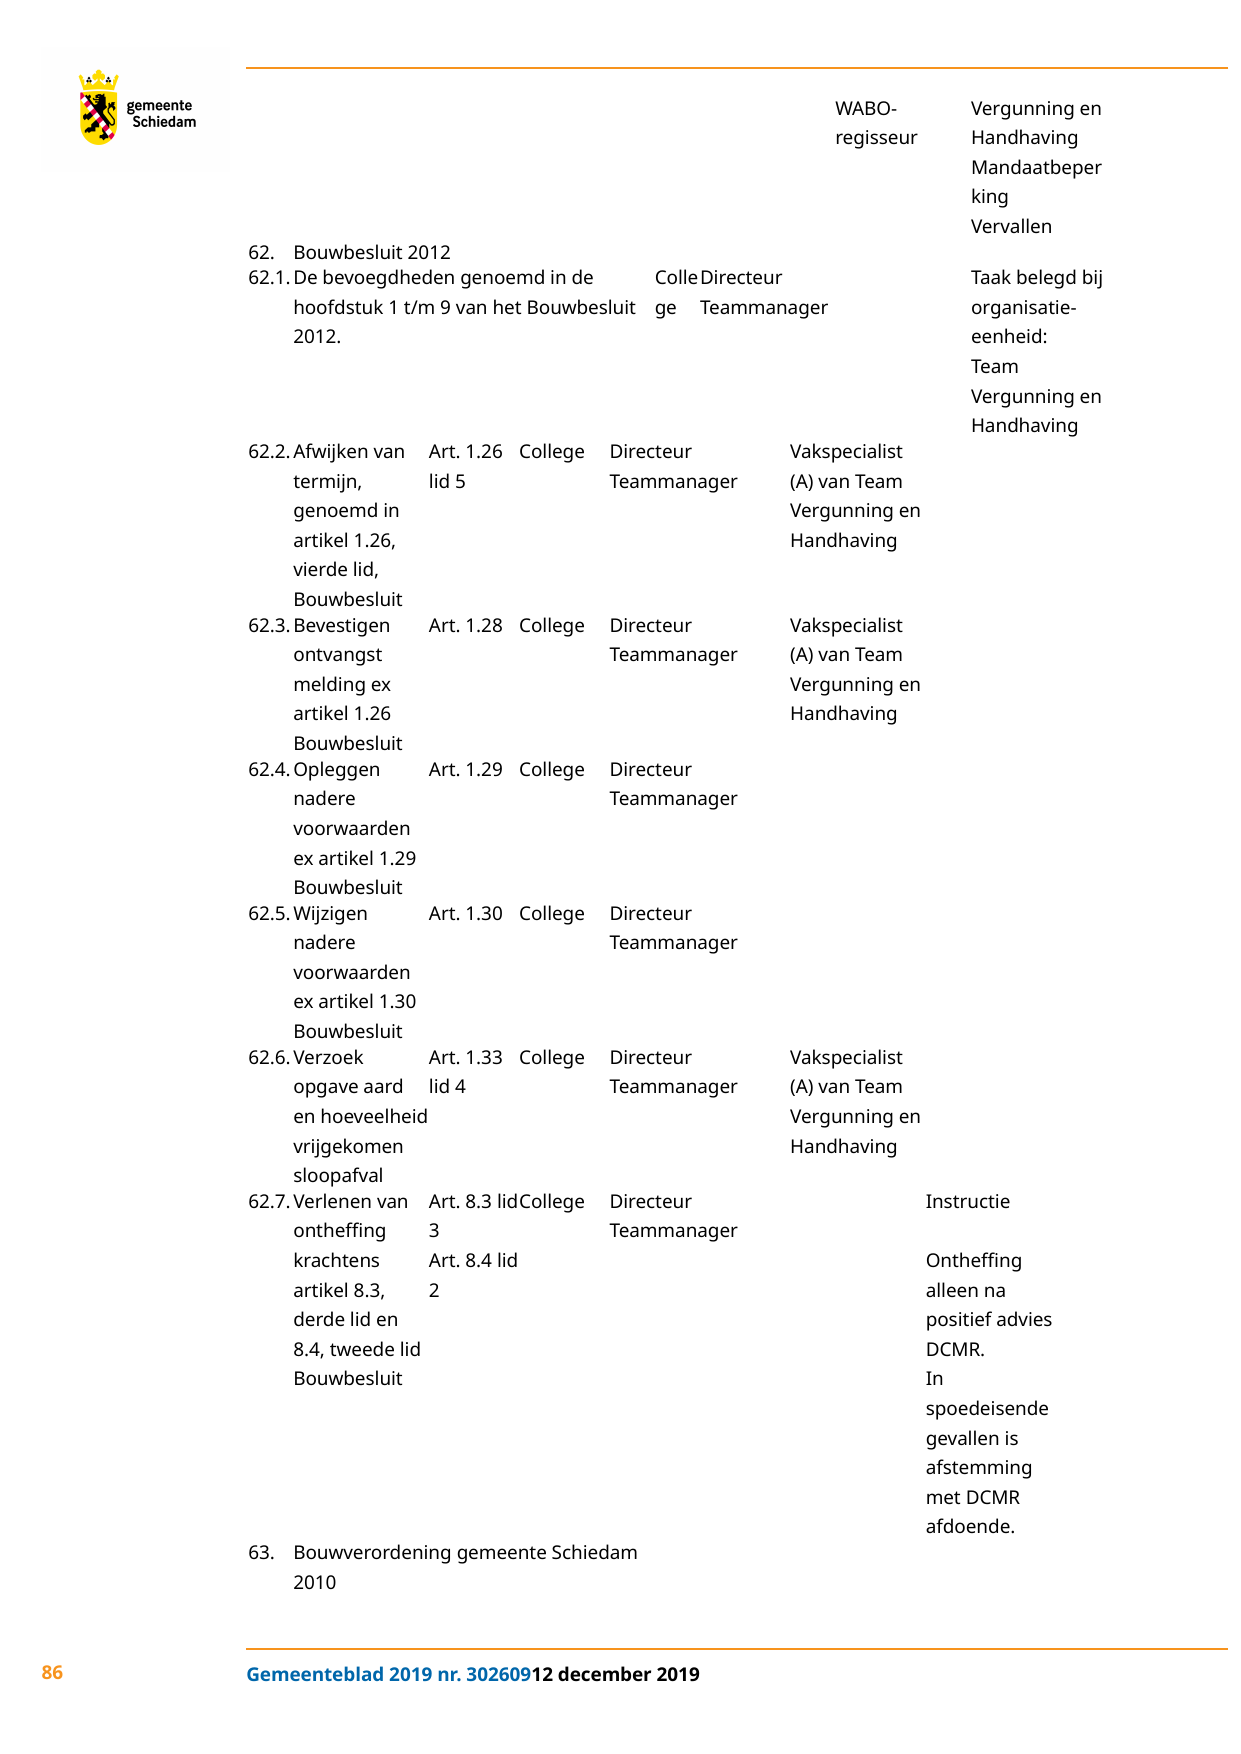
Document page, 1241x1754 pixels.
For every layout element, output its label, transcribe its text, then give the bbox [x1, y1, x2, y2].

table_cell [790, 1188, 926, 1539]
table_cell Instructie Ontheffing alleen na positief advies DCMR. In spoedeisende gevallen is afstemming met DCMR afdoende. [926, 1188, 1061, 1539]
table_cell Vakspecialist (A) van Team Vergunning en Handhaving [790, 1044, 926, 1188]
table_cell [790, 900, 926, 1044]
table_cell Art. 8.3 lid 3 Art. 8.4 lid 2 [429, 1188, 519, 1539]
table_cell Vakspecialist (A) van Team Vergunning en Handhaving [790, 612, 926, 756]
table_cell Directeur Teammanager [609, 612, 790, 756]
table_cell College [519, 438, 609, 612]
table_cell 62.1. [248, 265, 293, 438]
table_cell [655, 239, 700, 264]
table_cell Directeur Teammanager [609, 1044, 790, 1188]
table_cell [700, 95, 835, 239]
table_cell Art. 1.29 [429, 756, 519, 900]
table_cell [926, 438, 1061, 612]
table_cell Directeur Teammanager [609, 1188, 790, 1539]
table_cell 62.4. [248, 756, 293, 900]
table_cell [835, 239, 971, 264]
picture [41, 47, 231, 172]
table_cell [655, 1539, 700, 1594]
table_cell [700, 239, 835, 264]
table_cell Art. 1.33 lid 4 [429, 1044, 519, 1188]
table_cell [971, 239, 1106, 264]
table_cell Bouwbesluit 2012 [293, 239, 654, 264]
table_cell [655, 95, 700, 239]
table_cell College [519, 1188, 609, 1539]
table_cell [926, 756, 1061, 900]
table_cell 62.6. [248, 1044, 293, 1188]
table_cell WABO-regisseur [835, 95, 971, 239]
table_cell [835, 265, 971, 438]
table_cell Taak belegd bij organisatie-eenheid: Team Vergunning en Handhaving [971, 265, 1106, 438]
table_cell [790, 756, 926, 900]
table_cell Directeur Teammanager [700, 265, 835, 438]
table_cell College [655, 265, 700, 438]
table_cell Verzoek opgave aard en hoeveelheid vrijgekomen sloopafval [293, 1044, 429, 1188]
table_cell 62. [248, 239, 293, 264]
table_cell [926, 612, 1061, 756]
table_cell 62.5. [248, 900, 293, 1044]
table_cell College [519, 756, 609, 900]
table_cell [971, 1539, 1106, 1594]
table_cell Bouwverordening gemeente Schiedam 2010 [293, 1539, 654, 1594]
table_cell Verlenen van ontheffing krachtens artikel 8.3, derde lid en 8.4, tweede lid Bouwbesluit [293, 1188, 429, 1539]
table_cell 63. [248, 1539, 293, 1594]
table_cell Directeur Teammanager [609, 756, 790, 900]
table_cell [926, 1044, 1061, 1188]
table_cell 62.2. [248, 438, 293, 612]
table_cell [926, 900, 1061, 1044]
table_cell Afwijken van termijn, genoemd in artikel 1.26, vierde lid, Bouwbesluit [293, 438, 429, 612]
table_cell Vergunning en Handhaving Mandaatbeperking Vervallen [971, 95, 1106, 239]
table_cell Wijzigen nadere voorwaarden ex artikel 1.30 Bouwbesluit [293, 900, 429, 1044]
table_cell College [519, 900, 609, 1044]
table_cell Bevestigen ontvangst melding ex artikel 1.26 Bouwbesluit [293, 612, 429, 756]
table_cell [700, 1539, 835, 1594]
table_cell Directeur Teammanager [609, 438, 790, 612]
table_cell [248, 95, 293, 239]
table_cell Art. 1.26 lid 5 [429, 438, 519, 612]
table_cell 62.3. [248, 612, 293, 756]
table_cell College [519, 612, 609, 756]
table_cell [835, 1539, 971, 1594]
table_cell Directeur Teammanager [609, 900, 790, 1044]
table_cell College [519, 1044, 609, 1188]
table_cell Art. 1.30 [429, 900, 519, 1044]
table_cell Vakspecialist (A) van Team Vergunning en Handhaving [790, 438, 926, 612]
table_cell 62.7. [248, 1188, 293, 1539]
table_cell Opleggen nadere voorwaarden ex artikel 1.29 Bouwbesluit [293, 756, 429, 900]
table_cell Art. 1.28 [429, 612, 519, 756]
table_cell [293, 95, 654, 239]
table_cell De bevoegdheden genoemd in de hoofdstuk 1 t/m 9 van het Bouwbesluit 2012. [293, 265, 654, 438]
